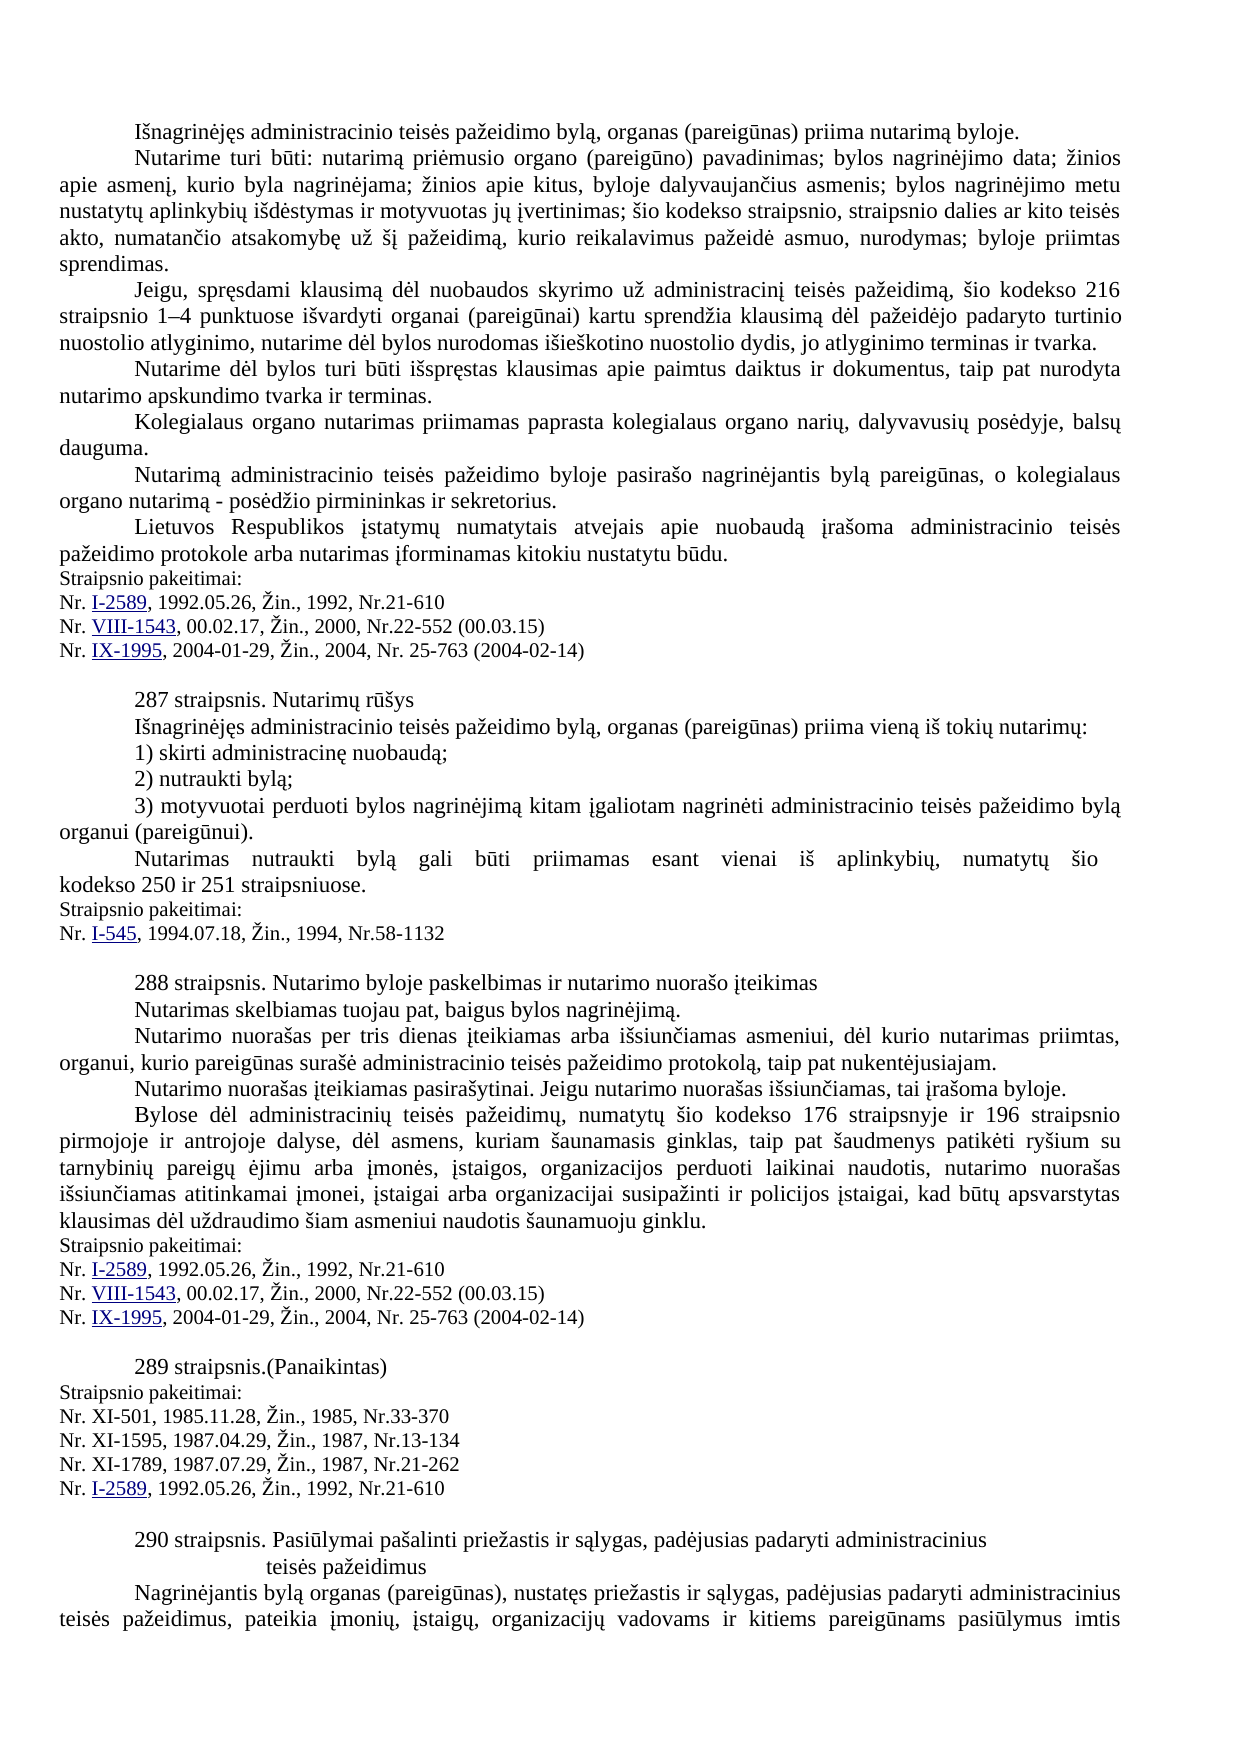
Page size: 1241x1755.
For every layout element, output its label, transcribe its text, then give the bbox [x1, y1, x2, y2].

text Kolegialaus organo nutarimas priimamas paprasta kolegialaus organo narių, dalyvavusių posėdyje, balsų dauguma. [59, 408, 1122, 461]
text Nr. VIII-1543, 00.02.17, Žin., 2000, Nr.22-552 (00.03.15) [59, 1281, 1122, 1305]
text 289 straipsnis.(Panaikintas) [59, 1353, 1122, 1380]
text 288 straipsnis. Nutarimo byloje paskelbimas ir nutarimo nuorašo įteikimas [59, 969, 1122, 996]
text Straipsnio pakeitimai: [59, 566, 1122, 590]
text Nutarimo nuorašas įteikiamas pasirašytinai. Jeigu nutarimo nuorašas išsiunčiamas, tai įrašoma byloje. [59, 1075, 1122, 1101]
text Nutarimą administracinio teisės pažeidimo byloje pasirašo nagrinėjantis bylą pareigūnas, o kolegialaus organo nutarimą - posėdžio pirmininkas ir sekretorius. [59, 461, 1122, 513]
text Nr. IX-1995, 2004-01-29, Žin., 2004, Nr. 25-763 (2004-02-14) [59, 638, 1122, 662]
text Nr. I-2589, 1992.05.26, Žin., 1992, Nr.21-610 [59, 1257, 1122, 1281]
text Nutarimas nutraukti bylą gali būti priimamas esant vienai iš aplinkybių, numatytų šio kodekso 250 ir 251 straipsniuose. [59, 844, 1122, 897]
text Nr. IX-1995, 2004-01-29, Žin., 2004, Nr. 25-763 (2004-02-14) [59, 1305, 1122, 1329]
text Nutarime dėl bylos turi būti išspręstas klausimas apie paimtus daiktus ir dokumentus, taip pat nurodyta nutarimo apskundimo tvarka ir terminas. [59, 355, 1122, 408]
text Nr. I-2589, 1992.05.26, Žin., 1992, Nr.21-610 [59, 1476, 1122, 1500]
text Lietuvos Respublikos įstatymų numatytais atvejais apie nuobaudą įrašoma administracinio teisės pažeidimo protokole arba nutarimas įforminamas kitokiu nustatytu būdu. [59, 513, 1122, 566]
text Nutarime turi būti: nutarimą priėmusio organo (pareigūno) pavadinimas; bylos nagrinėjimo data; žinios apie asmenį, kurio byla nagrinėjama; žinios apie kitus, byloje dalyvaujančius asmenis; bylos nagrinėjimo metu nustatytų aplinkybių išdėstymas ir motyvuotas jų įvertinimas; šio kodekso straipsnio, straipsnio dalies ar kito teisės akto, numatančio atsakomybę už šį pažeidimą, kurio reikalavimus pažeidė asmuo, nurodymas; byloje priimtas sprendimas. [59, 144, 1122, 276]
text 1) skirti administracinę nuobaudą; [59, 739, 1122, 766]
text 287 straipsnis. Nutarimų rūšys [59, 686, 1122, 713]
text Nr. VIII-1543, 00.02.17, Žin., 2000, Nr.22-552 (00.03.15) [59, 614, 1122, 638]
text teisės pažeidimus [59, 1553, 1122, 1579]
text Straipsnio pakeitimai: [59, 1233, 1122, 1257]
text Straipsnio pakeitimai: [59, 1380, 1122, 1404]
text Nr. XI-1789, 1987.07.29, Žin., 1987, Nr.21-262 [59, 1452, 1122, 1476]
text 3) motyvuotai perduoti bylos nagrinėjimą kitam įgaliotam nagrinėti administracinio teisės pažeidimo bylą organui (pareigūnui). [59, 792, 1122, 844]
text Nutarimas skelbiamas tuojau pat, baigus bylos nagrinėjimą. [59, 996, 1122, 1022]
text Nutarimo nuorašas per tris dienas įteikiamas arba išsiunčiamas asmeniui, dėl kurio nutarimas priimtas, organui, kurio pareigūnas surašė administracinio teisės pažeidimo protokolą, taip pat nukentėjusiajam. [59, 1022, 1122, 1075]
text Bylose dėl administracinių teisės pažeidimų, numatytų šio kodekso 176 straipsnyje ir 196 straipsnio pirmojoje ir antrojoje dalyse, dėl asmens, kuriam šaunamasis ginklas, taip pat šaudmenys patikėti ryšium su tarnybinių pareigų ėjimu arba įmonės, įstaigos, organizacijos perduoti laikinai naudotis, nutarimo nuorašas išsiunčiamas atitinkamai įmonei, įstaigai arba organizacijai susipažinti ir policijos įstaigai, kad būtų apsvarstytas klausimas dėl uždraudimo šiam asmeniui naudotis šaunamuoju ginklu. [59, 1101, 1122, 1233]
text Išnagrinėjęs administracinio teisės pažeidimo bylą, organas (pareigūnas) priima vieną iš tokių nutarimų: [59, 713, 1122, 739]
text Nr. XI-501, 1985.11.28, Žin., 1985, Nr.33-370 [59, 1404, 1122, 1428]
text Išnagrinėjęs administracinio teisės pažeidimo bylą, organas (pareigūnas) priima nutarimą byloje. [59, 118, 1122, 144]
text 2) nutraukti bylą; [59, 766, 1122, 792]
text Nagrinėjantis bylą organas (pareigūnas), nustatęs priežastis ir sąlygas, padėjusias padaryti administracinius teisės pažeidimus, pateikia įmonių, įstaigų, organizacijų vadovams ir kitiems pareigūnams pasiūlymus imtis [59, 1579, 1122, 1632]
text Nr. XI-1595, 1987.04.29, Žin., 1987, Nr.13-134 [59, 1428, 1122, 1452]
text 290 straipsnis. Pasiūlymai pašalinti priežastis ir sąlygas, padėjusias padaryti administracinius [59, 1526, 1122, 1553]
text Nr. I-2589, 1992.05.26, Žin., 1992, Nr.21-610 [59, 590, 1122, 614]
text Jeigu, spręsdami klausimą dėl nuobaudos skyrimo už administracinį teisės pažeidimą, šio kodekso 216 straipsnio 1–4 punktuose išvardyti organai (pareigūnai) kartu sprendžia klausimą dėl pažeidėjo padaryto turtinio nuostolio atlyginimo, nutarime dėl bylos nurodomas išieškotino nuostolio dydis, jo atlyginimo terminas ir tvarka. [59, 276, 1122, 355]
text Nr. I-545, 1994.07.18, Žin., 1994, Nr.58-1132 [59, 921, 1122, 945]
text Straipsnio pakeitimai: [59, 897, 1122, 921]
